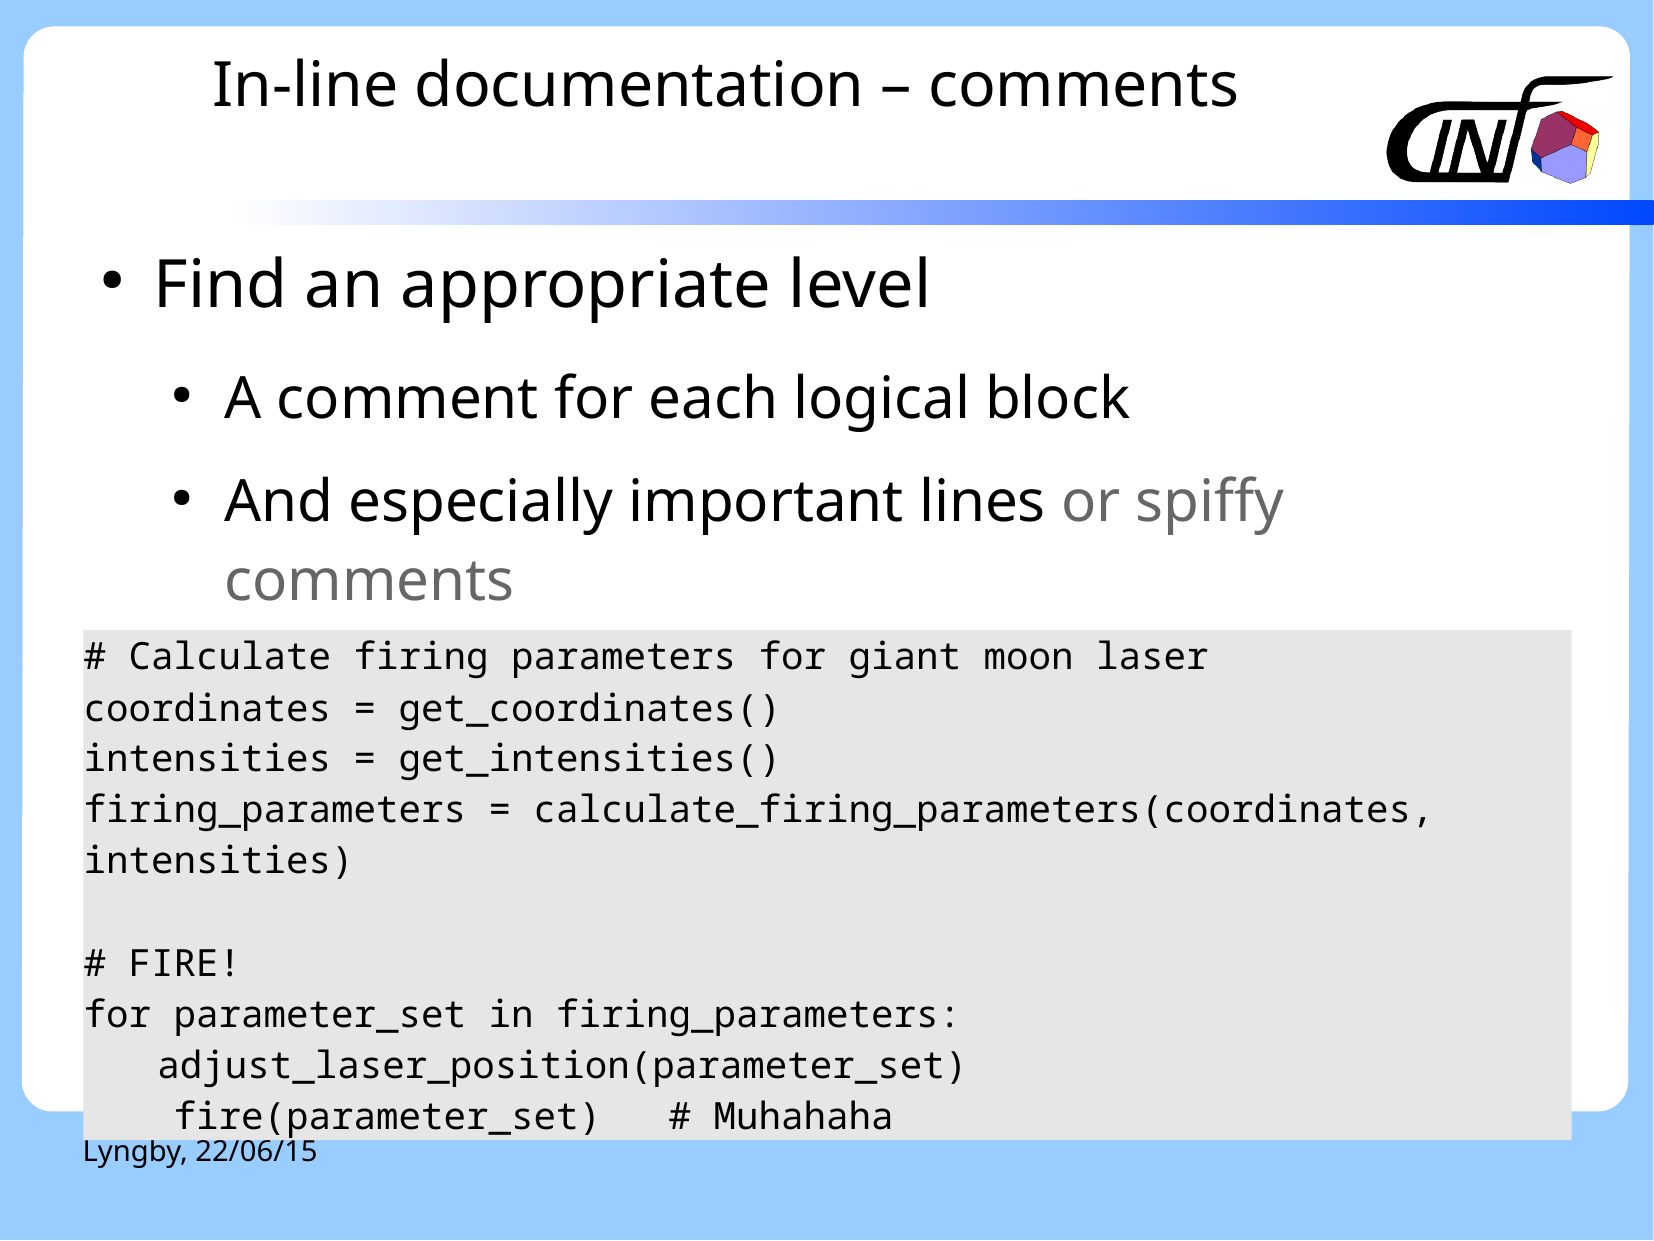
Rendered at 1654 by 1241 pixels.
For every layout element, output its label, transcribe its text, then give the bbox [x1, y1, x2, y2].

title In-line documentation – comments [82, 49, 1371, 201]
text_box 1442 [956, 201, 961, 224]
list Find an appropriate level A comment for each logical block And especially important lines or spiffy comments To explain difficult concepts or provide link to documentation [82, 236, 1571, 1055]
text_box # Calculate firing parameters for giant moon laser coordinates = get_coordinates() intensities = get_intensities() firing_parameters = calculate_firing_parameters(coordinates, intensities) # FIRE! for parameter_set in firing_parameters: adjust_laser_position(parameter_set) fire(parameter_set) # Muhahaha [83, 714, 1572, 1056]
picture [1386, 76, 1613, 184]
